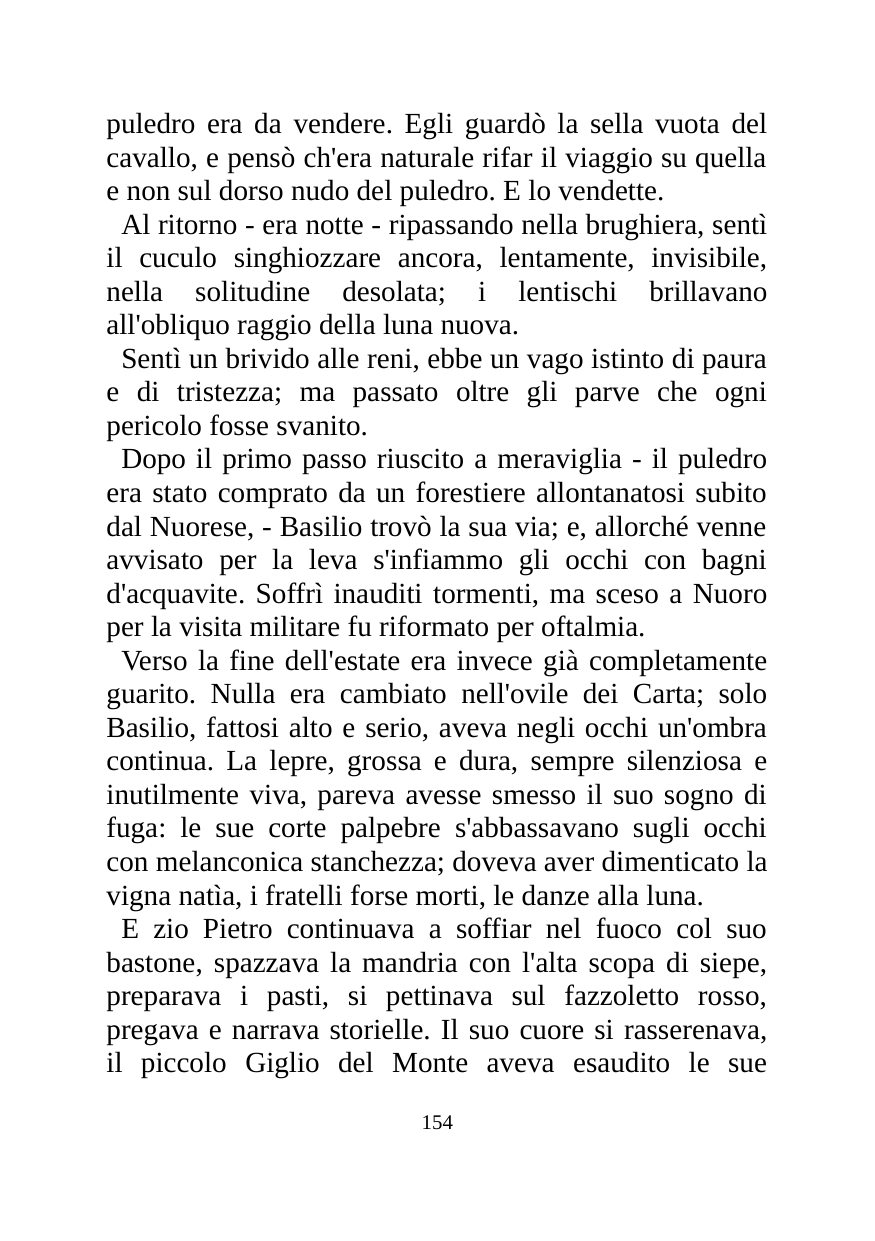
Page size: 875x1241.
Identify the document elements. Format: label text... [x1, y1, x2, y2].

text Verso la fine dell'estate era invece già completamente guarito. Nulla era cambiato nell'ovile dei Carta; solo Basilio, fattosi alto e serio, aveva negli occhi un'ombra continua. La lepre, grossa e dura, sempre silenziosa e inutilmente viva, pareva avesse smesso il suo sogno di fuga: le sue corte palpebre s'abbassavano sugli occhi con melanconica stanchezza; doveva aver dimenticato la vigna natìa, i fratelli forse morti, le danze alla luna. [106, 643, 768, 911]
text Sentì un brivido alle reni, ebbe un vago istinto di paura e di tristezza; ma passato oltre gli parve che ogni pericolo fosse svanito. [106, 341, 768, 442]
text puledro era da vendere. Egli guardò la sella vuota del cavallo, e pensò ch'era naturale rifar il viaggio su quella e non sul dorso nudo del puledro. E lo vendette. [106, 106, 768, 207]
text Dopo il primo passo riuscito a meraviglia - il puledro era stato comprato da un forestiere allontanatosi subito dal Nuorese, - Basilio trovò la sua via; e, allorché venne avvisato per la leva s'infiammo gli occhi con bagni d'acquavite. Soffrì inauditi tormenti, ma sceso a Nuoro per la visita militare fu riformato per oftalmia. [106, 442, 768, 643]
text E zio Pietro continuava a soffiar nel fuoco col suo bastone, spazzava la mandria con l'alta scopa di siepe, preparava i pasti, si pettinava sul fazzoletto rosso, pregava e narrava storielle. Il suo cuore si rasserenava, il piccolo Giglio del Monte aveva esaudito le sue [106, 911, 768, 1079]
text Al ritorno - era notte - ripassando nella brughiera, sentì il cuculo singhiozzare ancora, lentamente, invisibile, nella solitudine desolata; i lentischi brillavano all'obliquo raggio della luna nuova. [106, 207, 768, 341]
